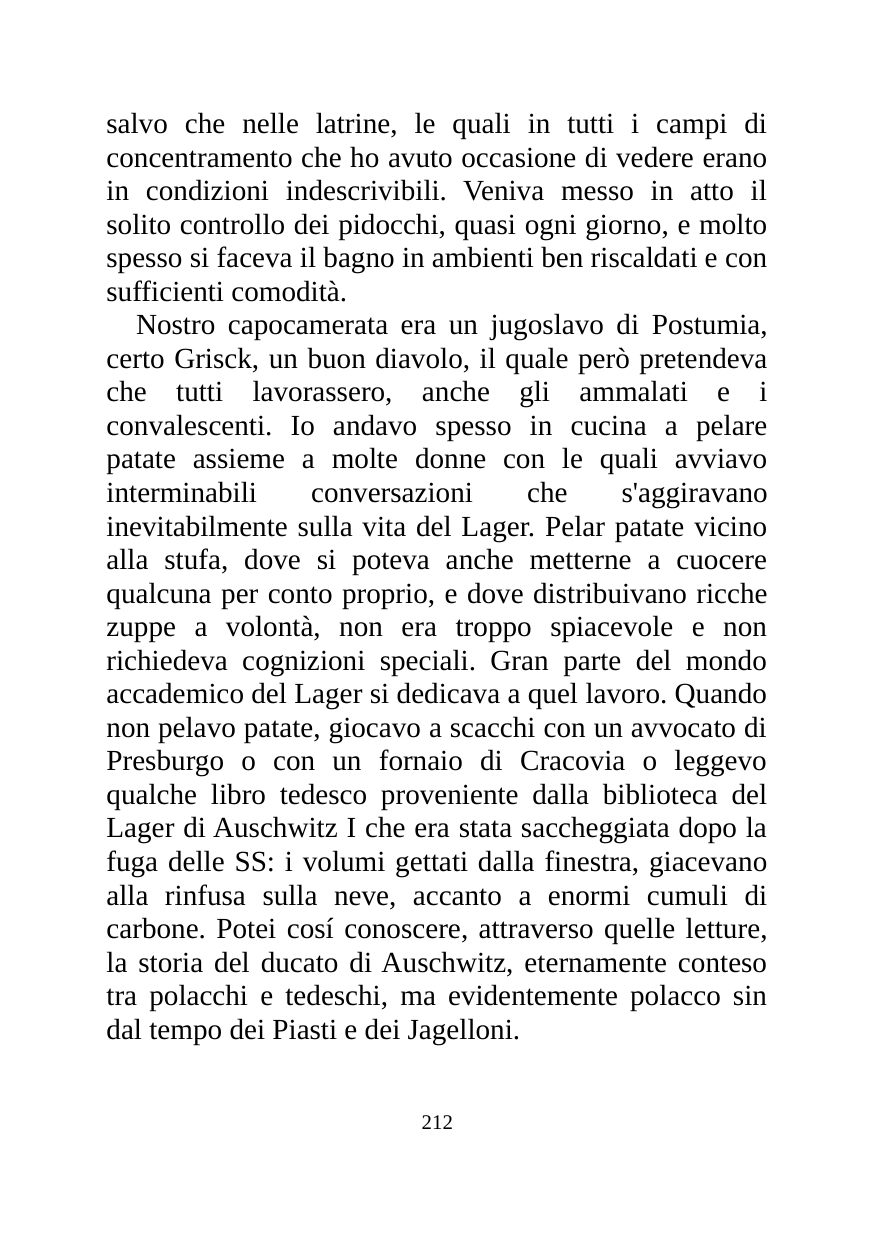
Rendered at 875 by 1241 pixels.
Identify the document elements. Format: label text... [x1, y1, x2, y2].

text Nostro capocamerata era un jugoslavo di Postumia, certo Grisck, un buon diavolo, il quale però pretendeva che tutti lavorassero, anche gli ammalati e i convalescenti. Io andavo spesso in cucina a pelare patate assieme a molte donne con le quali avviavo interminabili conversazioni che s'aggiravano inevitabilmente sulla vita del Lager. Pelar patate vicino alla stufa, dove si poteva anche metterne a cuocere qualcuna per conto proprio, e dove distribuivano ricche zuppe a volontà, non era troppo spiacevole e non richiedeva cognizioni speciali. Gran parte del mondo accademico del Lager si dedicava a quel lavoro. Quando non pelavo patate, giocavo a scacchi con un avvocato di Presburgo o con un fornaio di Cracovia o leggevo qualche libro tedesco proveniente dalla biblioteca del Lager di Auschwitz I che era stata saccheggiata dopo la fuga delle SS: i volumi gettati dalla finestra, giacevano alla rinfusa sulla neve, accanto a enormi cumuli di carbone. Potei cosí conoscere, attraverso quelle letture, la storia del ducato di Auschwitz, eternamente conteso tra polacchi e tedeschi, ma evidentemente polacco sin dal tempo dei Piasti e dei Jagelloni. [106, 307, 768, 1045]
text salvo che nelle latrine, le quali in tutti i campi di concentramento che ho avuto occasione di vedere erano in condizioni indescrivibili. Veniva messo in atto il solito controllo dei pidocchi, quasi ogni giorno, e molto spesso si faceva il bagno in ambienti ben riscaldati e con sufficienti comodità. [106, 106, 768, 307]
